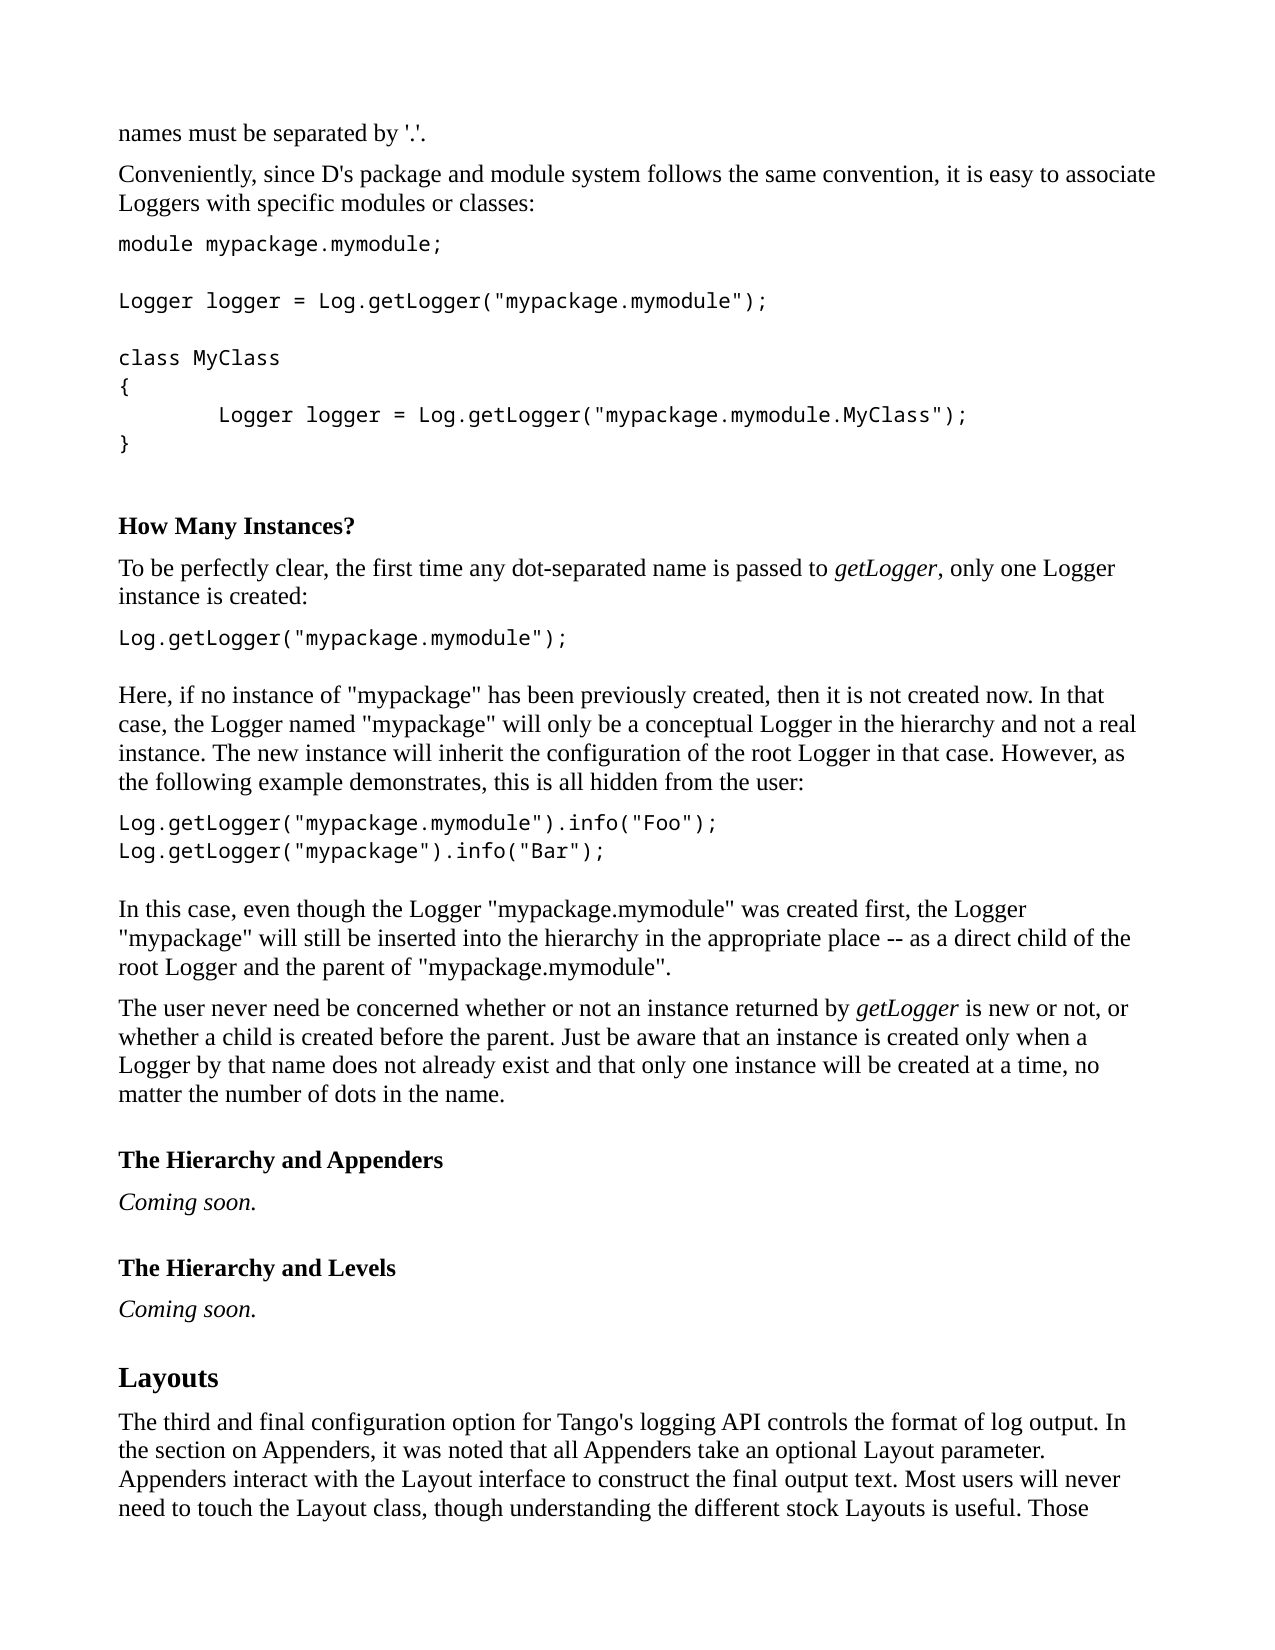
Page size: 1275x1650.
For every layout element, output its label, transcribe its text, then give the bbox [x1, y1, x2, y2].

text Logger logger = Log.getLogger("mypackage.mymodule.MyClass"); [118, 400, 1157, 428]
text Log.getLogger("mypackage.mymodule"); [118, 623, 1157, 651]
text Here, if no instance of "mypackage" has been previously created, then it is not created now. In that case, the Logger named "mypackage" will only be a conceptual Logger in the hierarchy and not a real instance. The new instance will inherit the configuration of the root Logger in that case. However, as the following example demonstrates, this is all hidden from the user: [118, 681, 1157, 796]
text The user never need be concerned whether or not an instance returned by getLogger is new or not, or whether a child is created before the parent. Just be aware that an instance is created only when a Logger by that name does not already exist and that only one instance will be created at a time, no matter the number of dots in the name. [118, 993, 1157, 1108]
text Log.getLogger("mypackage").info("Bar"); [118, 836, 1157, 865]
text The third and final configuration option for Tango's logging API controls the format of log output. In the section on Appenders, it was noted that all Appenders take an optional Layout parameter. Appenders interact with the Layout interface to construct the final output text. Most users will never need to touch the Layout class, though understanding the different stock Layouts is useful. Those [118, 1407, 1157, 1522]
text names must be separated by '.'. [118, 118, 1157, 147]
text Conveniently, since D's package and module system follows the same convention, it is easy to associate Loggers with specific modules or classes: [118, 159, 1157, 217]
text Logger logger = Log.getLogger("mypackage.mymodule"); [118, 286, 1157, 315]
subtitle The Hierarchy and Levels [118, 1253, 1157, 1282]
text { [118, 372, 1157, 400]
text module mypackage.mymodule; [118, 229, 1157, 258]
text In this case, even though the Logger "mypackage.mymodule" was created first, the Logger "mypackage" will still be inserted into the hierarchy in the appropriate place -- as a direct child of the root Logger and the parent of "mypackage.mymodule". [118, 894, 1157, 981]
subtitle How Many Instances? [118, 511, 1157, 540]
text Log.getLogger("mypackage.mymodule").info("Foo"); [118, 808, 1157, 836]
text class MyClass [118, 343, 1157, 372]
subtitle Layouts [118, 1361, 1157, 1394]
text } [118, 428, 1157, 457]
text To be perfectly clear, the first time any dot-separated name is passed to getLogger, only one Logger instance is created: [118, 553, 1157, 610]
subtitle The Hierarchy and Appenders [118, 1146, 1157, 1174]
text Coming soon. [118, 1187, 1157, 1216]
text Coming soon. [118, 1294, 1157, 1323]
